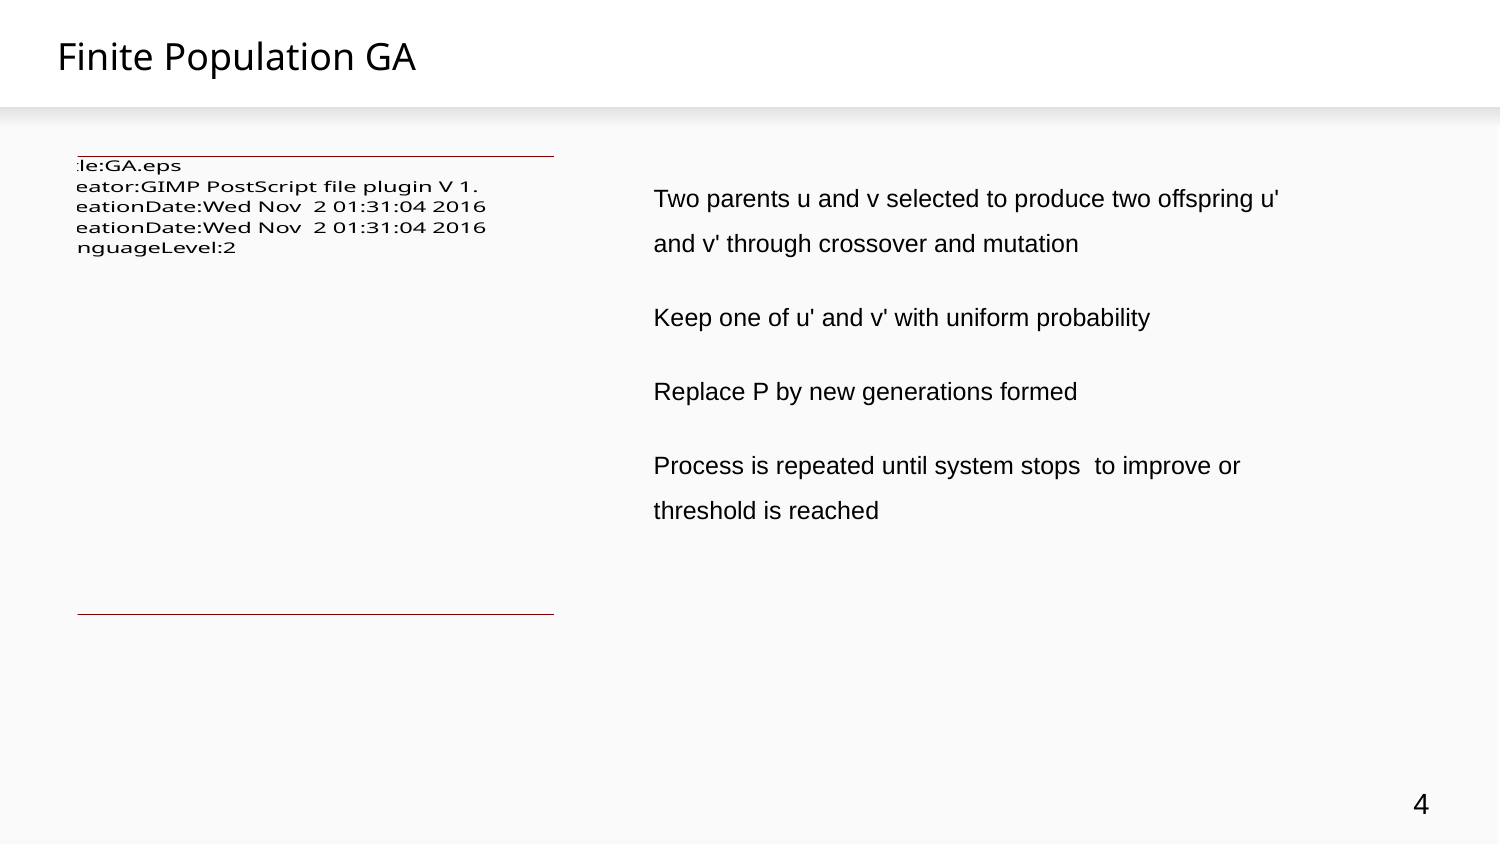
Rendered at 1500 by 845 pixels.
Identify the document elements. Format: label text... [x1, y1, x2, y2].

title Finite Population GA [42, 10, 606, 94]
list Two parents u and v selected to produce two offspring u' and v' through crossover and mutation Keep one of u' and v' with uniform probability Replace P by new generations formed Process is repeated until system stops to improve or threshold is reached [653, 167, 1313, 658]
picture [77, 154, 554, 615]
